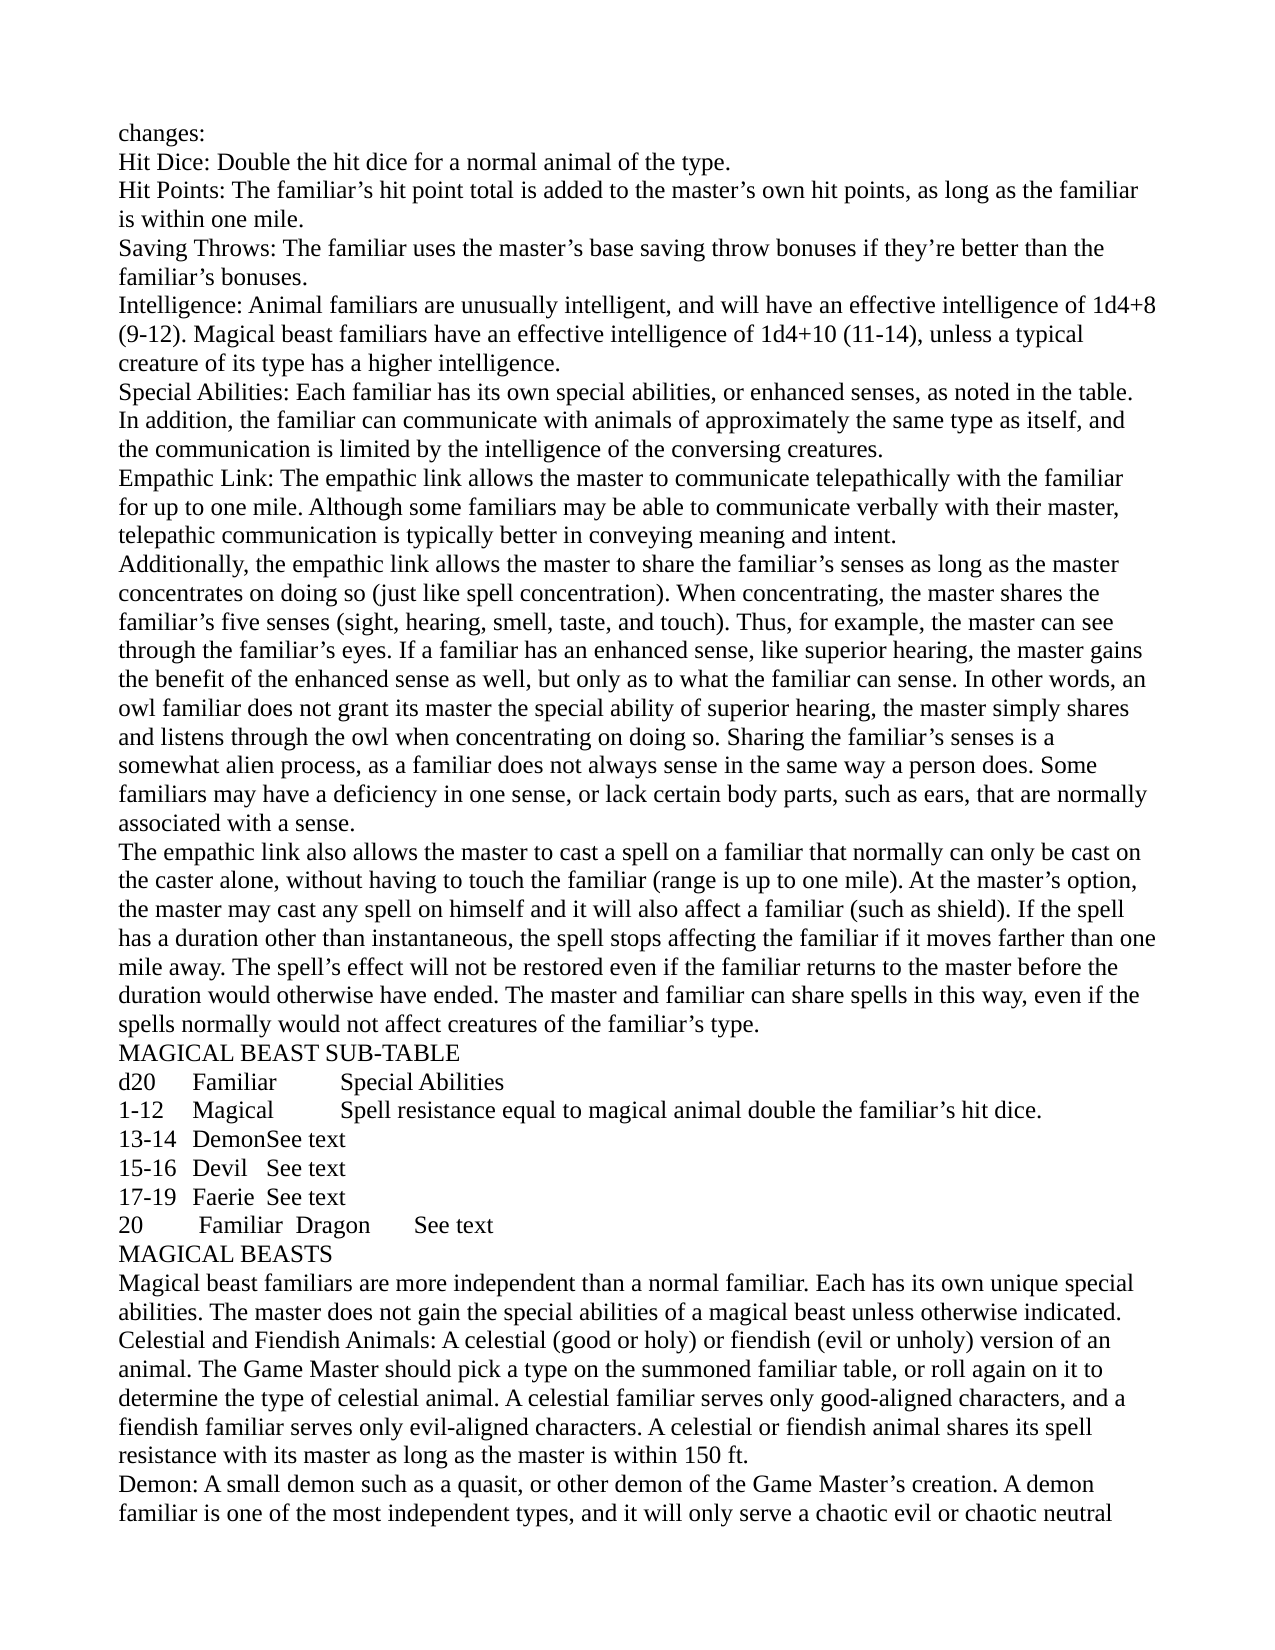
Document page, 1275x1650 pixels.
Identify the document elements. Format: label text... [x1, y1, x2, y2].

text Saving Throws: The familiar uses the master’s base saving throw bonuses if they’re better than the familiar’s bonuses. [118, 233, 1157, 291]
text Celestial and Fiendish Animals: A celestial (good or holy) or fiendish (evil or unholy) version of an animal. The Game Master should pick a type on the summoned familiar table, or roll again on it to determine the type of celestial animal. A celestial familiar serves only good-aligned characters, and a fiendish familiar serves only evil-aligned characters. A celestial or fiendish animal shares its spell resistance with its master as long as the master is within 150 ft. [118, 1326, 1157, 1469]
text MAGICAL BEASTS [118, 1239, 1157, 1268]
text Demon: A small demon such as a quasit, or other demon of the Game Master’s creation. A demon familiar is one of the most independent types, and it will only serve a chaotic evil or chaotic neutral [118, 1469, 1157, 1527]
text Intelligence: Animal familiars are unusually intelligent, and will have an effective intelligence of 1d4+8 (9-12). Magical beast familiars have an effective intelligence of 1d4+10 (11-14), unless a typical creature of its type has a higher intelligence. [118, 291, 1157, 377]
text Hit Dice: Double the hit dice for a normal animal of the type. [118, 147, 1157, 176]
text changes: [118, 118, 1157, 147]
text MAGICAL BEAST SUB-TABLE [118, 1038, 1157, 1067]
text Hit Points: The familiar’s hit point total is added to the master’s own hit points, as long as the familiar is within one mile. [118, 176, 1157, 233]
text 15-16 Devil See text [118, 1153, 1157, 1182]
text 13-14 Demon See text [118, 1124, 1157, 1153]
text 1-12 Magical Spell resistance equal to magical animal double the familiar’s hit dice. [118, 1096, 1157, 1124]
text Magical beast familiars are more independent than a normal familiar. Each has its own unique special abilities. The master does not gain the special abilities of a magical beast unless otherwise indicated. [118, 1268, 1157, 1326]
text 20 Familiar Dragon See text [118, 1211, 1157, 1239]
text Empathic Link: The empathic link allows the master to communicate telepathically with the familiar for up to one mile. Although some familiars may be able to communicate verbally with their master, telepathic communication is typically better in conveying meaning and intent. [118, 463, 1157, 549]
text Special Abilities: Each familiar has its own special abilities, or enhanced senses, as noted in the table. In addition, the familiar can communicate with animals of approximately the same type as itself, and the communication is limited by the intelligence of the conversing creatures. [118, 377, 1157, 463]
text d20 Familiar Special Abilities [118, 1067, 1157, 1096]
text The empathic link also allows the master to cast a spell on a familiar that normally can only be cast on the caster alone, without having to touch the familiar (range is up to one mile). At the master’s option, the master may cast any spell on himself and it will also affect a familiar (such as shield). If the spell has a duration other than instantaneous, the spell stops affecting the familiar if it moves farther than one mile away. The spell’s effect will not be restored even if the familiar returns to the master before the duration would otherwise have ended. The master and familiar can share spells in this way, even if the spells normally would not affect creatures of the familiar’s type. [118, 837, 1157, 1038]
text Additionally, the empathic link allows the master to share the familiar’s senses as long as the master concentrates on doing so (just like spell concentration). When concentrating, the master shares the familiar’s five senses (sight, hearing, smell, taste, and touch). Thus, for example, the master can see through the familiar’s eyes. If a familiar has an enhanced sense, like superior hearing, the master gains the benefit of the enhanced sense as well, but only as to what the familiar can sense. In other words, an owl familiar does not grant its master the special ability of superior hearing, the master simply shares and listens through the owl when concentrating on doing so. Sharing the familiar’s senses is a somewhat alien process, as a familiar does not always sense in the same way a person does. Some familiars may have a deficiency in one sense, or lack certain body parts, such as ears, that are normally associated with a sense. [118, 549, 1157, 837]
text 17-19 Faerie See text [118, 1182, 1157, 1211]
